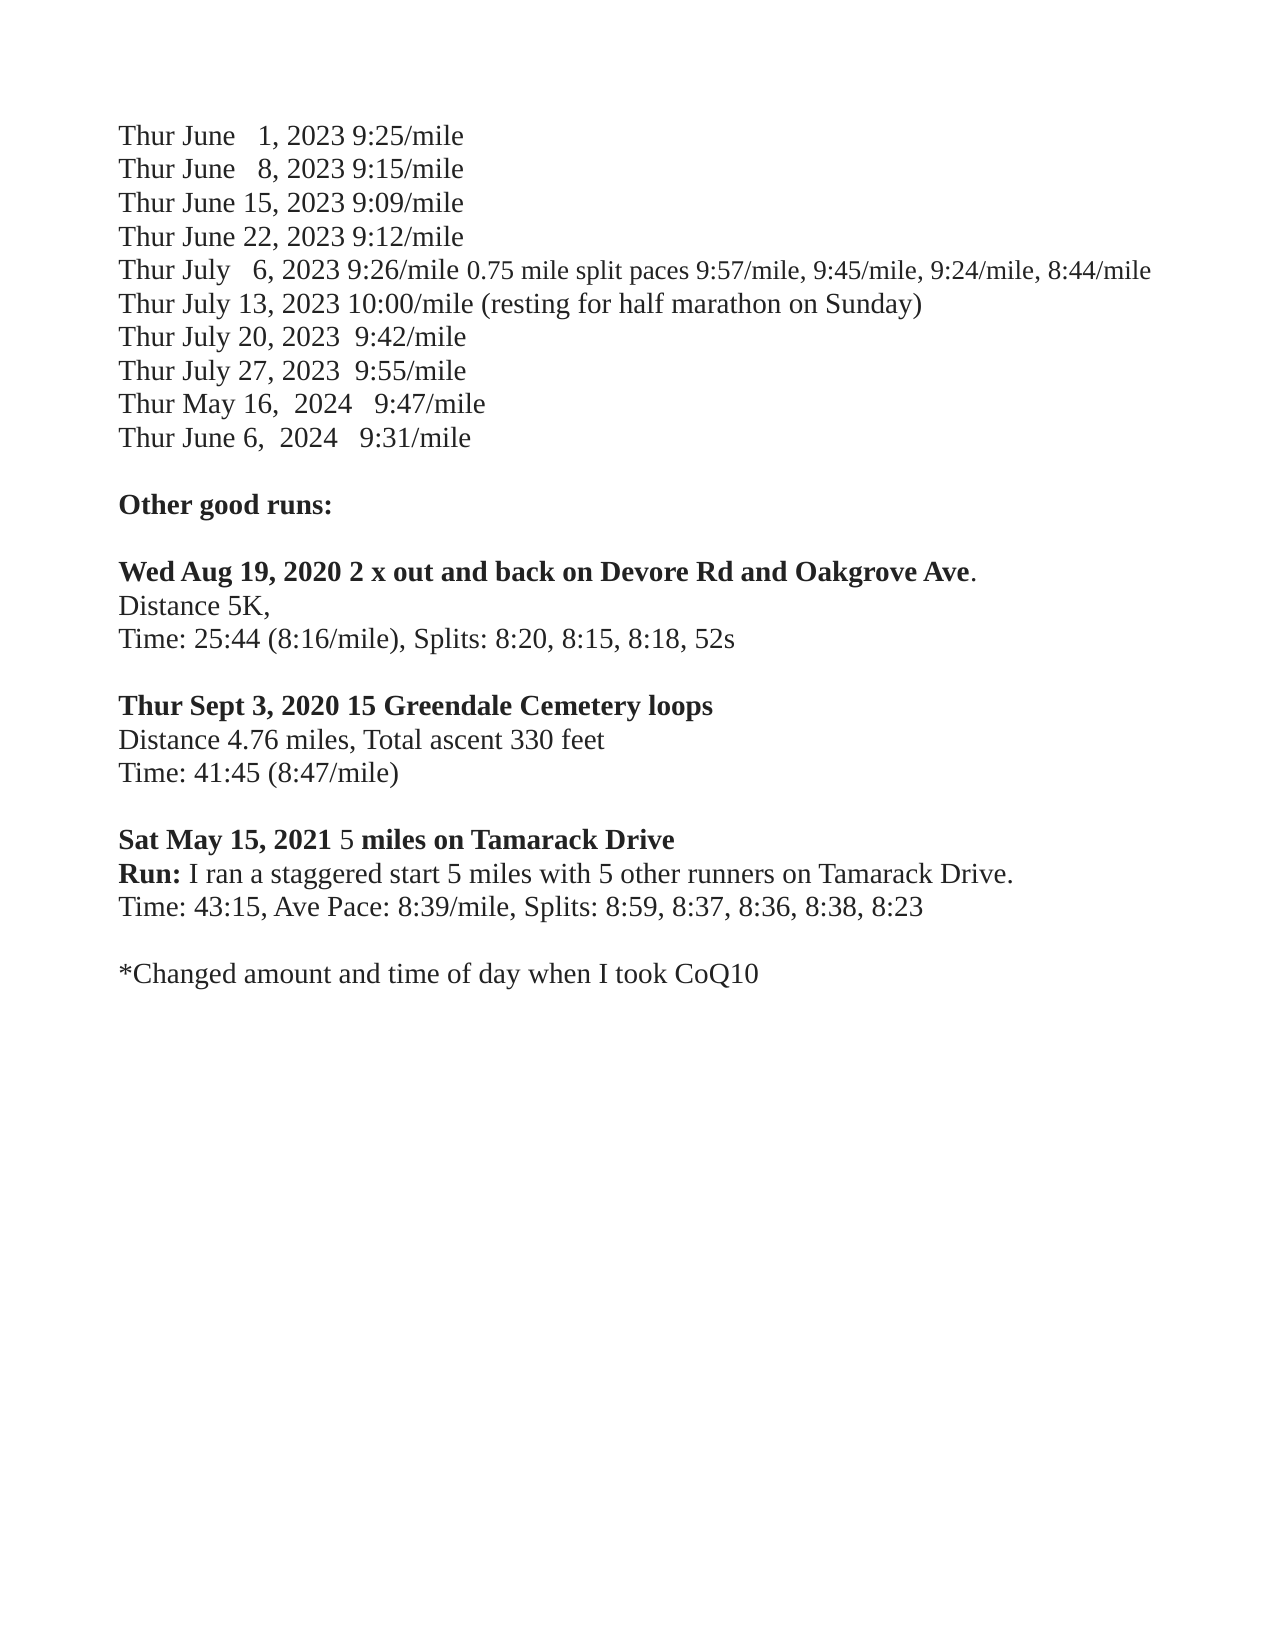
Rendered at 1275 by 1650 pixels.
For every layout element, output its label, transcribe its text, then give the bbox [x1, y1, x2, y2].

text Distance 4.76 miles, Total ascent 330 feet [118, 722, 1161, 755]
text Thur May 16, 2024 9:47/mile [118, 386, 1161, 420]
text Thur June 1, 2023 9:25/mile [118, 118, 1161, 152]
text Thur June 15, 2023 9:09/mile [118, 185, 1161, 219]
text Thur June 8, 2023 9:15/mile [118, 152, 1161, 185]
text Time: 43:15, Ave Pace: 8:39/mile, Splits: 8:59, 8:37, 8:36, 8:38, 8:23 [118, 889, 1161, 923]
text Thur June 22, 2023 9:12/mile [118, 219, 1161, 252]
text *Changed amount and time of day when I took CoQ10 [118, 957, 1161, 990]
text Other good runs: [118, 487, 1161, 521]
text Thur Sept 3, 2020 15 Greendale Cemetery loops [118, 688, 1161, 722]
text Run: I ran a staggered start 5 miles with 5 other runners on Tamarack Drive. [118, 856, 1161, 889]
text Time: 41:45 (8:47/mile) [118, 755, 1161, 789]
text Thur July 20, 2023 9:42/mile [118, 319, 1161, 353]
text Thur July 27, 2023 9:55/mile [118, 353, 1161, 386]
text Thur June 6, 2024 9:31/mile [118, 420, 1161, 453]
text Wed Aug 19, 2020 2 x out and back on Devore Rd and Oakgrove Ave. [118, 554, 1161, 588]
text Time: 25:44 (8:16/mile), Splits: 8:20, 8:15, 8:18, 52s [118, 621, 1161, 655]
text Distance 5K, [118, 588, 1161, 621]
text Thur July 6, 2023 9:26/mile 0.75 mile split paces 9:57/mile, 9:45/mile, 9:24/mile, 8:44/mile [118, 252, 1161, 286]
text Sat May 15, 2021 5 miles on Tamarack Drive [118, 822, 1161, 856]
text Thur July 13, 2023 10:00/mile (resting for half marathon on Sunday) [118, 286, 1161, 319]
